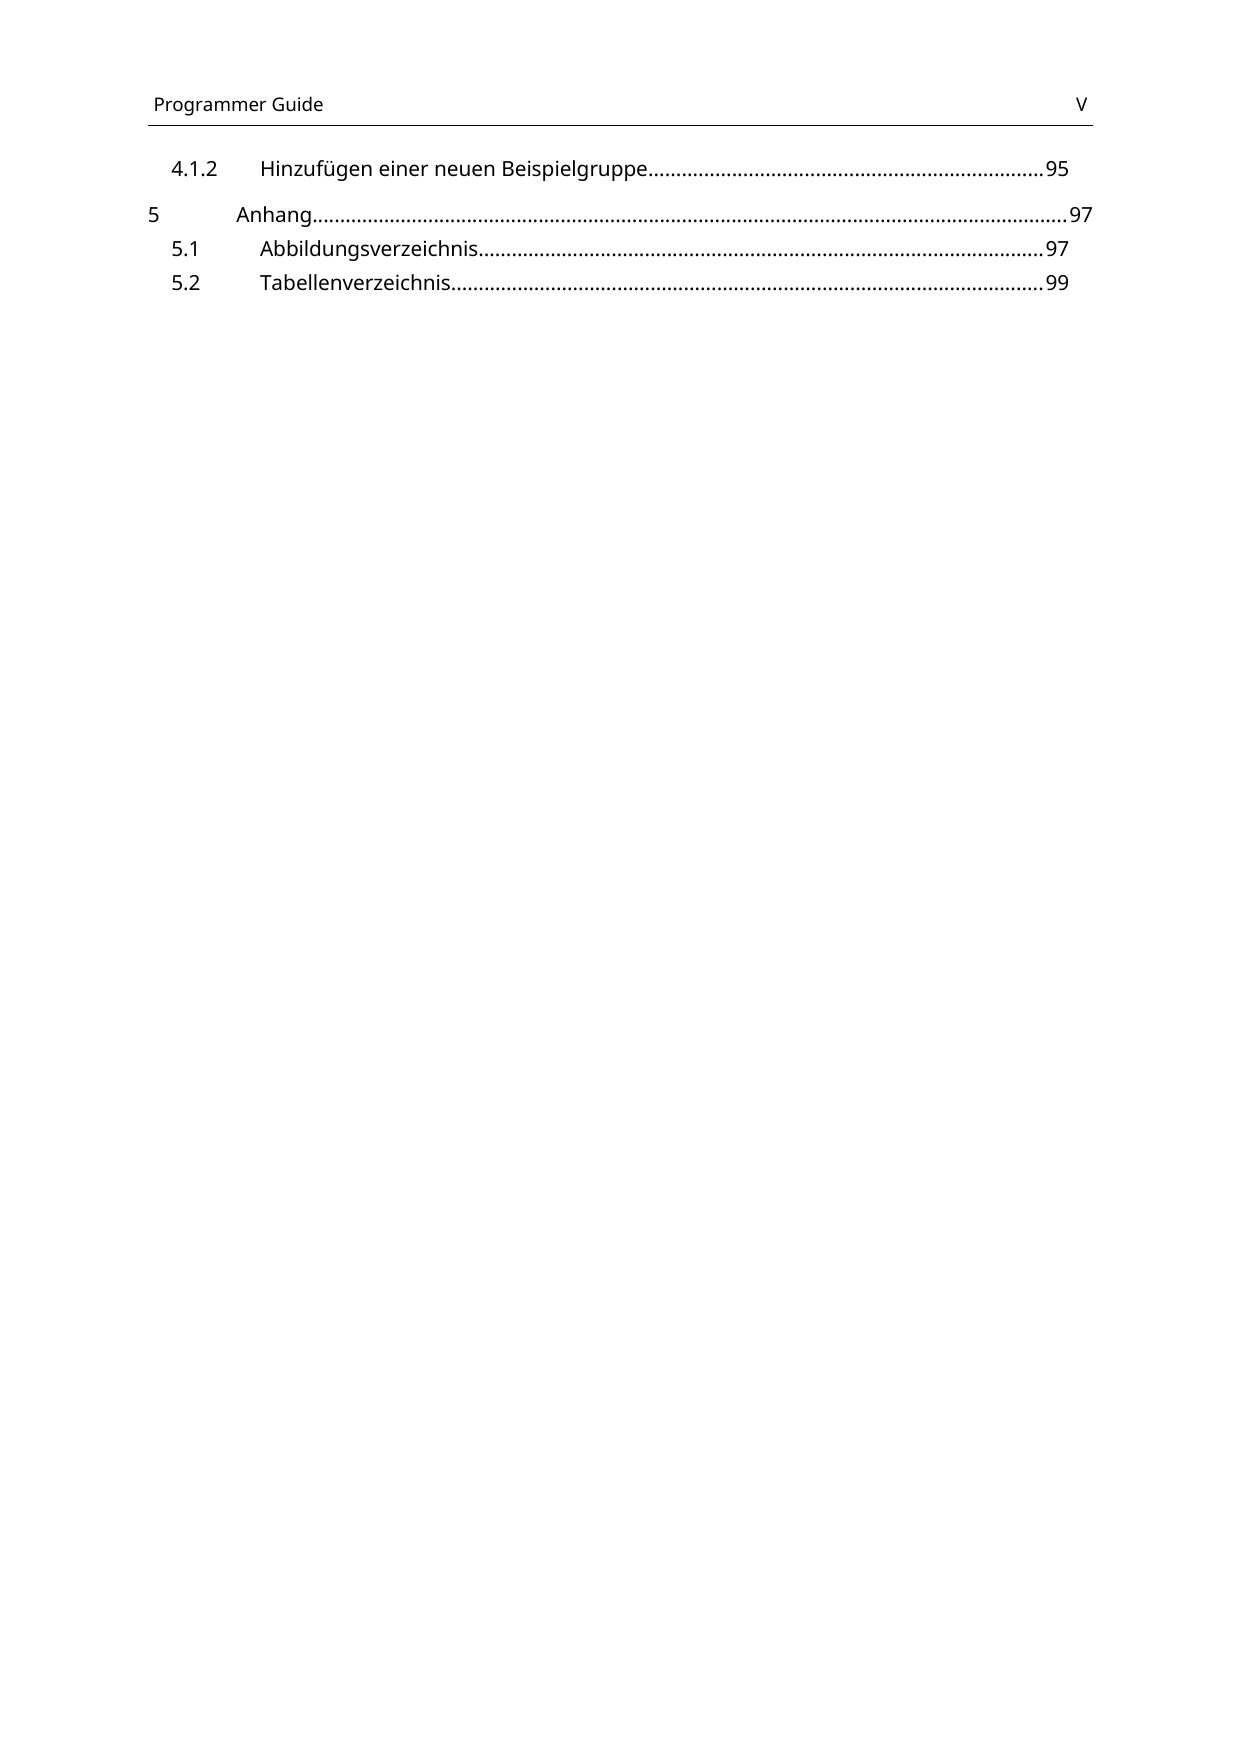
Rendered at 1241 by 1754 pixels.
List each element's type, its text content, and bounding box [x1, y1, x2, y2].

text 5.1 Abbildungsverzeichnis 97 [171, 234, 1069, 263]
text 5 Anhang 97 [148, 201, 1093, 229]
text 5.2 Tabellenverzeichnis 99 [171, 268, 1069, 297]
text 4.1.2 Hinzufügen einer neuen Beispielgruppe 95 [171, 154, 1069, 182]
